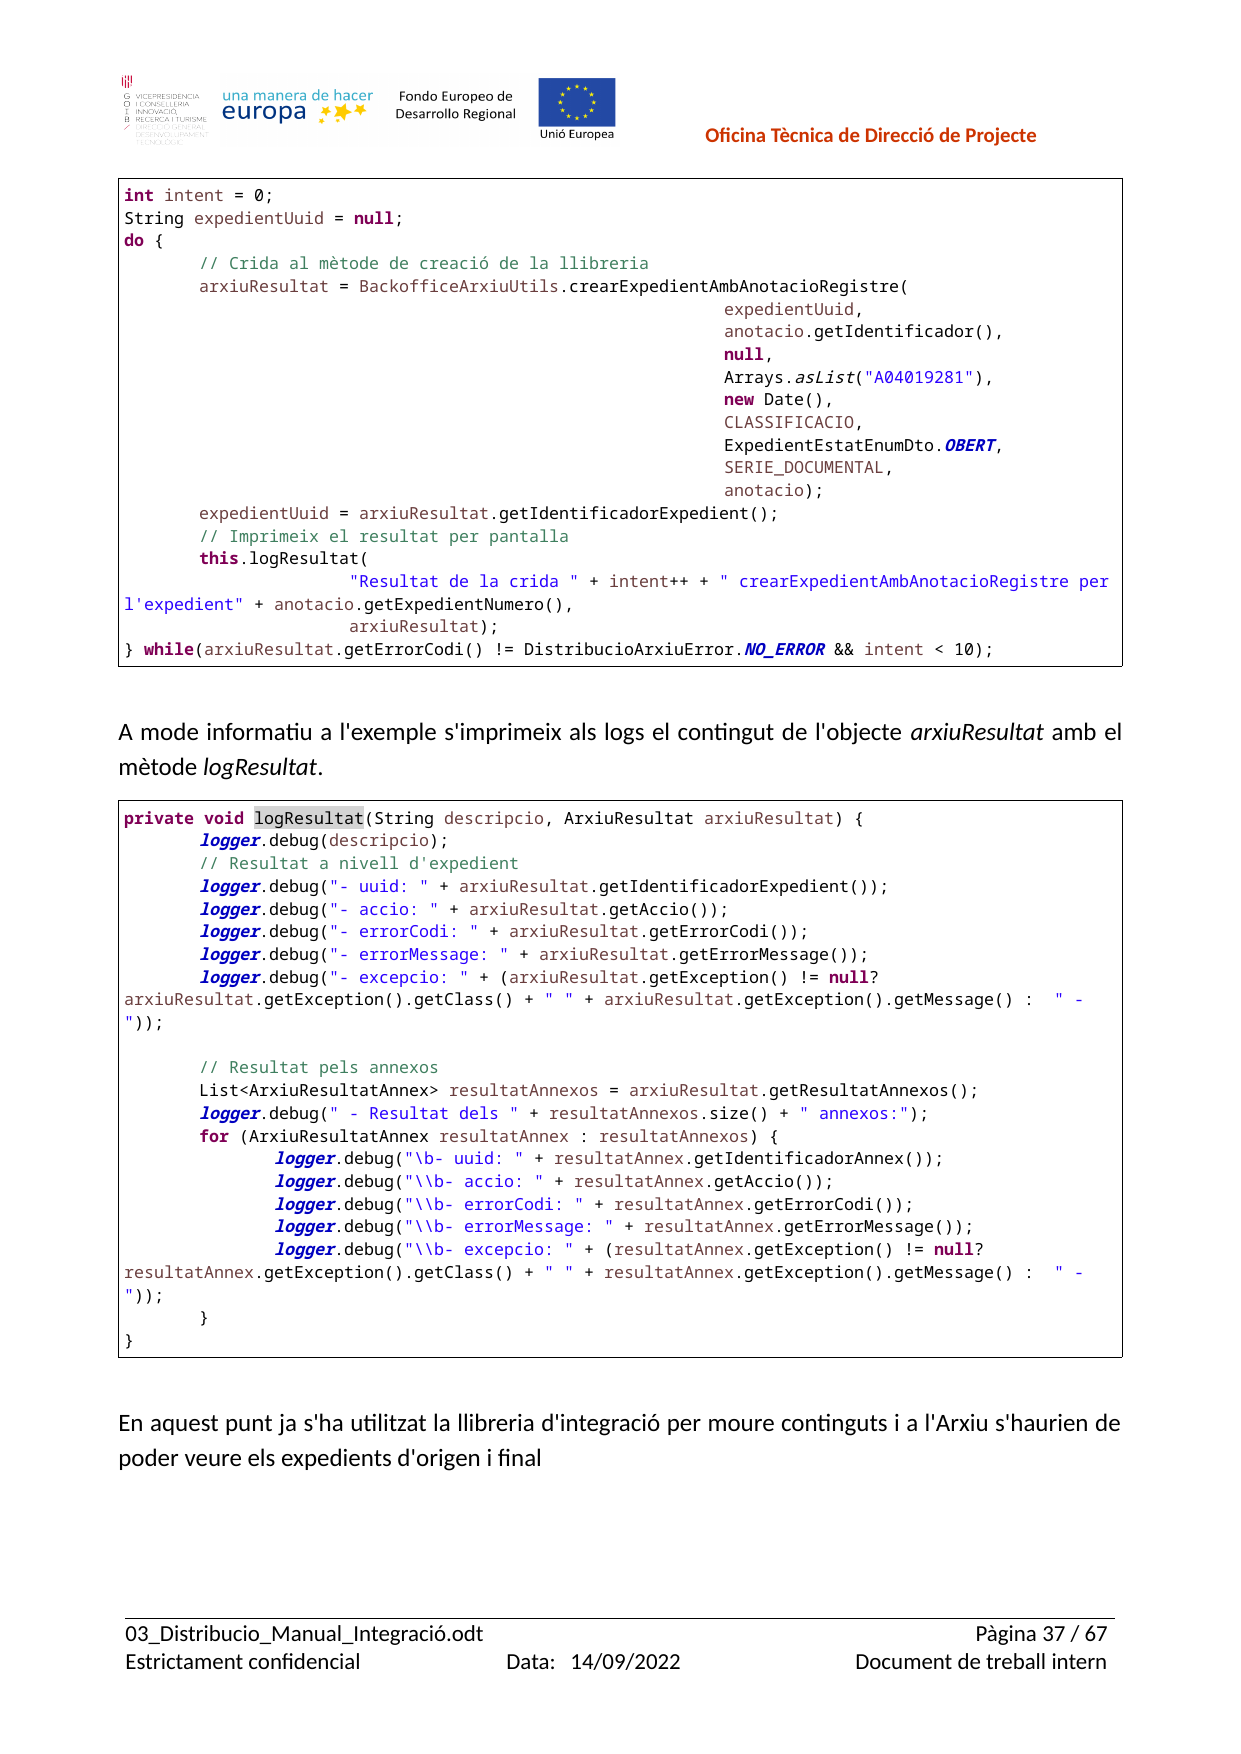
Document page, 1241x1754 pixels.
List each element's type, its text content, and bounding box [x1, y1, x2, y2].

text En aquest punt ja s'ha utilitzat la llibreria d'integració per moure continguts i a l'Arxiu s'haurien de poder veure els expedients d'origen i final [118, 1407, 1122, 1472]
table_header int intent = 0; String expedientUuid = null; do { // Crida al mètode de creació de la llibreria arxiuResultat = BackofficeArxiuUtils.crearExpedientAmbAnotacioRegistre( expedientUuid, anotacio.getIdentificador(), null, Arrays.asList("A04019281"), new Date(), CLASSIFICACIO, ExpedientEstatEnumDto.OBERT, SERIE_DOCUMENTAL, anotacio); expedientUuid = arxiuResultat.getIdentificadorExpedient(); // Imprimeix el resultat per pantalla this.logResultat( "Resultat de la crida " + intent++ + " crearExpedientAmbAnotacioRegistre per l'expedient" + anotacio.getExpedientNumero(), arxiuResultat); } while(arxiuResultat.getErrorCodi() != DistribucioArxiuError.NO_ERROR && intent < 10); [119, 179, 1122, 666]
picture [118, 73, 213, 147]
text A mode informatiu a l'exemple s'imprimeix als logs el contingut de l'objecte arxiuResultat amb el mètode logResultat. [118, 716, 1122, 781]
picture [219, 73, 621, 147]
table_header private void logResultat(String descripcio, ArxiuResultat arxiuResultat) { logger.debug(descripcio); // Resultat a nivell d'expedient logger.debug("- uuid: " + arxiuResultat.getIdentificadorExpedient()); logger.debug("- accio: " + arxiuResultat.getAccio()); logger.debug("- errorCodi: " + arxiuResultat.getErrorCodi()); logger.debug("- errorMessage: " + arxiuResultat.getErrorMessage()); logger.debug("- excepcio: " + (arxiuResultat.getException() != null? arxiuResultat.getException().getClass() + " " + arxiuResultat.getException().getMessage() : " - ")); // Resultat pels annexos List<ArxiuResultatAnnex> resultatAnnexos = arxiuResultat.getResultatAnnexos(); logger.debug(" - Resultat dels " + resultatAnnexos.size() + " annexos:"); for (ArxiuResultatAnnex resultatAnnex : resultatAnnexos) { logger.debug("\b- uuid: " + resultatAnnex.getIdentificadorAnnex()); logger.debug("\\b- accio: " + resultatAnnex.getAccio()); logger.debug("\\b- errorCodi: " + resultatAnnex.getErrorCodi()); logger.debug("\\b- errorMessage: " + resultatAnnex.getErrorMessage()); logger.debug("\\b- excepcio: " + (resultatAnnex.getException() != null? resultatAnnex.getException().getClass() + " " + resultatAnnex.getException().getMessage() : " - ")); } } [119, 801, 1122, 1357]
